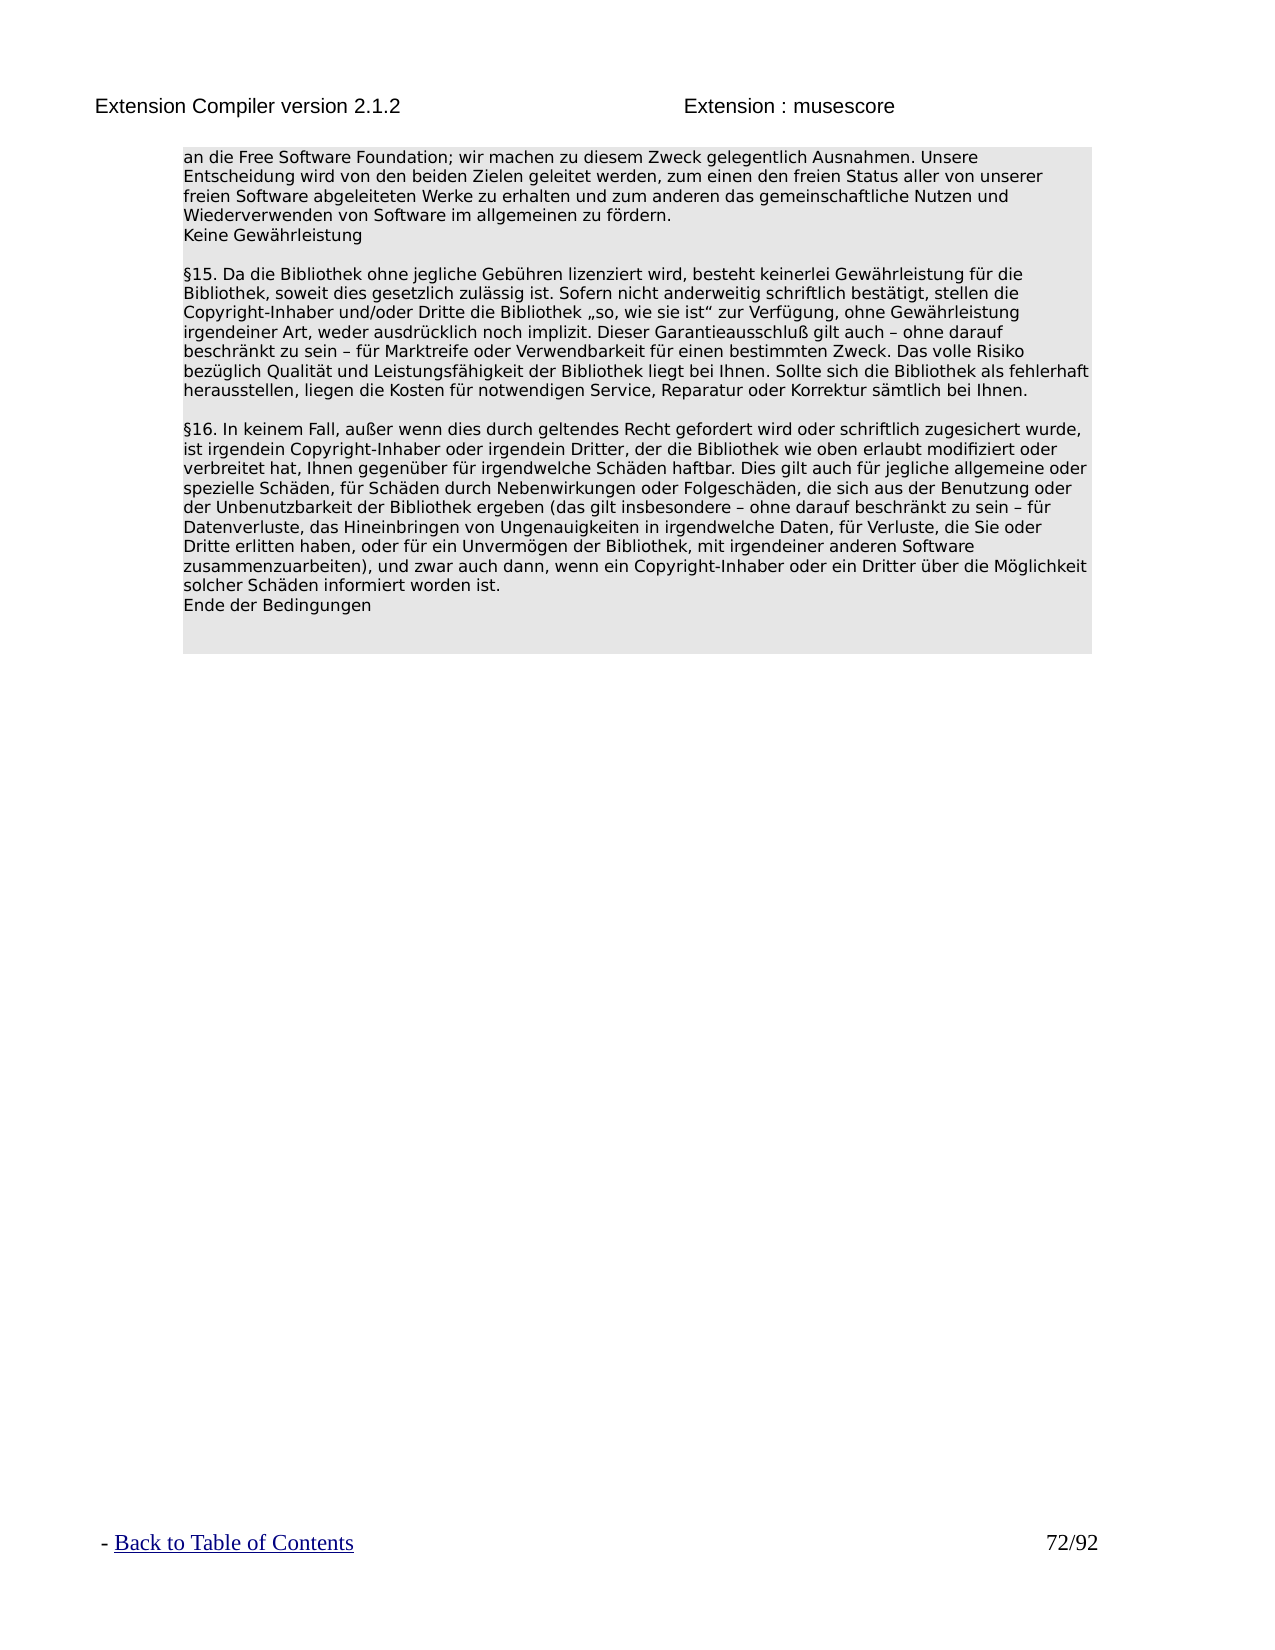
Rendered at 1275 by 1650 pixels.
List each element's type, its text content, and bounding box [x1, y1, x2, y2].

text Keine Gewährleistung [183, 225, 1092, 245]
text §15. Da die Bibliothek ohne jegliche Gebühren lizenziert wird, besteht keinerlei Gewährleistung für die Bibliothek, soweit dies gesetzlich zulässig ist. Sofern nicht anderweitig schriftlich bestätigt, stellen die Copyright-Inhaber und/oder Dritte die Bibliothek „so, wie sie ist“ zur Verfügung, ohne Gewährleistung irgendeiner Art, weder ausdrücklich noch implizit. Dieser Garantieausschluß gilt auch – ohne darauf beschränkt zu sein – für Marktreife oder Verwendbarkeit für einen bestimmten Zweck. Das volle Risiko bezüglich Qualität und Leistungsfähigkeit der Bibliothek liegt bei Ihnen. Sollte sich die Bibliothek als fehlerhaft herausstellen, liegen die Kosten für notwendigen Service, Reparatur oder Korrektur sämtlich bei Ihnen. [183, 264, 1092, 401]
text §16. In keinem Fall, außer wenn dies durch geltendes Recht gefordert wird oder schriftlich zugesichert wurde, ist irgendein Copyright-Inhaber oder irgendein Dritter, der die Bibliothek wie oben erlaubt modifiziert oder verbreitet hat, Ihnen gegenüber für irgendwelche Schäden haftbar. Dies gilt auch für jegliche allgemeine oder spezielle Schäden, für Schäden durch Nebenwirkungen oder Folgeschäden, die sich aus der Benutzung oder der Unbenutzbarkeit der Bibliothek ergeben (das gilt insbesondere – ohne darauf beschränkt zu sein – für Datenverluste, das Hineinbringen von Ungenauigkeiten in irgendwelche Daten, für Verluste, die Sie oder Dritte erlitten haben, oder für ein Unvermögen der Bibliothek, mit irgendeiner anderen Software zusammenzuarbeiten), und zwar auch dann, wenn ein Copyright-Inhaber oder ein Dritter über die Möglichkeit solcher Schäden informiert worden ist. [183, 420, 1092, 596]
text Ende der Bedingungen [183, 596, 1092, 615]
text an die Free Software Foundation; wir machen zu diesem Zweck gelegentlich Ausnahmen. Unsere Entscheidung wird von den beiden Zielen geleitet werden, zum einen den freien Status aller von unserer freien Software abgeleiteten Werke zu erhalten und zum anderen das gemeinschaftliche Nutzen und Wiederverwenden von Software im allgemeinen zu fördern. [183, 147, 1092, 225]
